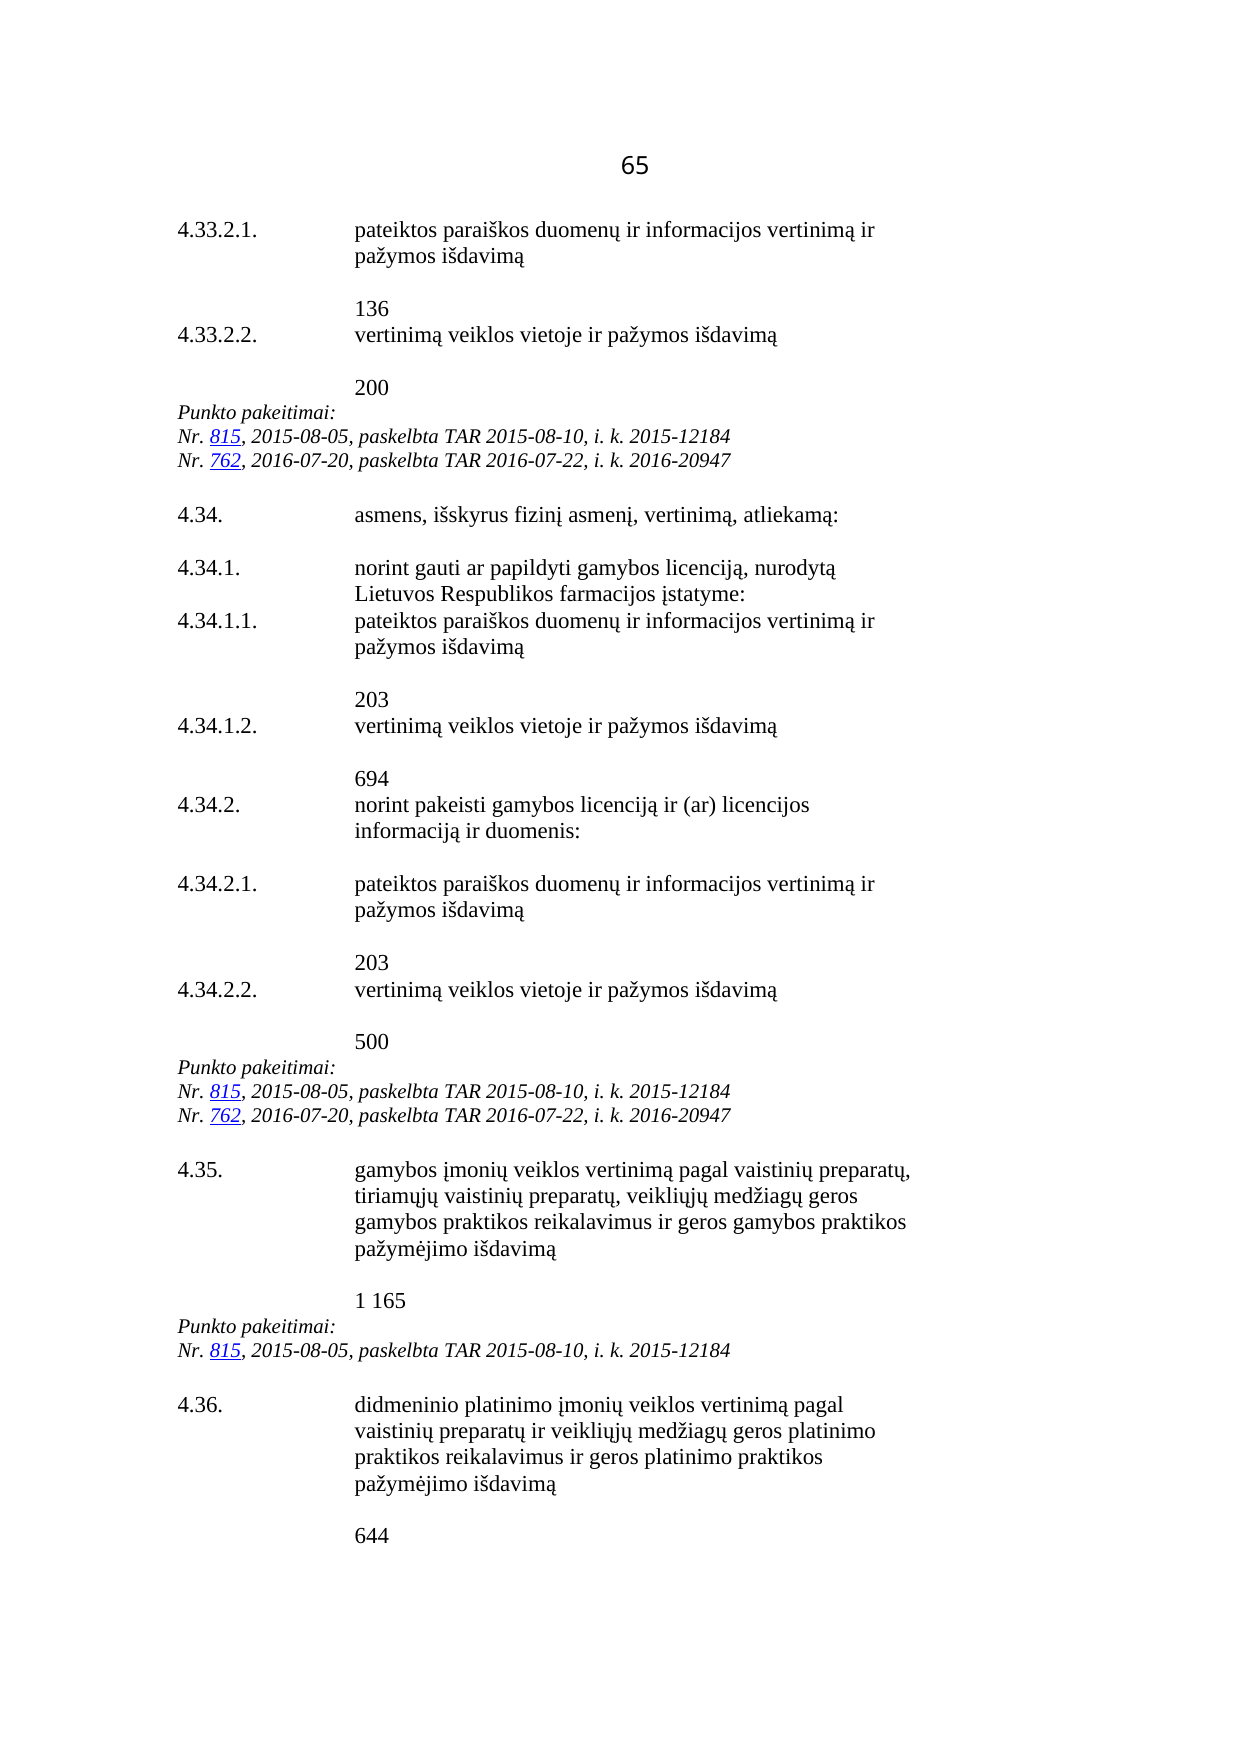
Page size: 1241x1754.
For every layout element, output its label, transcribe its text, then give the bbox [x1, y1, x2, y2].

text 4.34.2.1. pateiktos paraiškos duomenų ir informacijos vertinimą ir pažymos išdavimą 203 [177, 870, 916, 976]
text 4.34.1. norint gauti ar papildyti gamybos licenciją, nurodytą Lietuvos Respublikos farmacijos įstatyme: [177, 554, 916, 607]
text 4.36. didmeninio platinimo įmonių veiklos vertinimą pagal [177, 1391, 945, 1417]
text vaistinių preparatų ir veikliųjų medžiagų geros platinimo [354, 1417, 945, 1443]
text Punkto pakeitimai: [177, 1055, 1093, 1079]
text 4.35. gamybos įmonių veiklos vertinimą pagal vaistinių preparatų, [177, 1156, 945, 1182]
text gamybos praktikos reikalavimus ir geros gamybos praktikos [354, 1208, 945, 1235]
text Nr. 762, 2016-07-20, paskelbta TAR 2016-07-22, i. k. 2016-20947 [177, 448, 1093, 472]
text praktikos reikalavimus ir geros platinimo praktikos [354, 1443, 945, 1470]
text pažymėjimo išdavimą 1 165 [354, 1235, 945, 1314]
text Punkto pakeitimai: [177, 1314, 1093, 1338]
text Nr. 762, 2016-07-20, paskelbta TAR 2016-07-22, i. k. 2016-20947 [177, 1103, 1093, 1127]
text 4.34.2.2. vertinimą veiklos vietoje ir pažymos išdavimą 500 [177, 976, 916, 1055]
text 4.34.1.1. pateiktos paraiškos duomenų ir informacijos vertinimą ir pažymos išdavimą 203 [177, 607, 916, 712]
text pažymėjimo išdavimą 644 [354, 1470, 945, 1549]
text Nr. 815, 2015-08-05, paskelbta TAR 2015-08-10, i. k. 2015-12184 [177, 424, 1093, 448]
text tiriamųjų vaistinių preparatų, veikliųjų medžiagų geros [354, 1182, 945, 1208]
text Punkto pakeitimai: [177, 400, 1093, 424]
text 4.34. asmens, išskyrus fizinį asmenį, vertinimą, atliekamą: [177, 501, 916, 554]
text 4.33.2.1. pateiktos paraiškos duomenų ir informacijos vertinimą ir pažymos išdavimą 136 [177, 216, 916, 321]
text 4.33.2.2. vertinimą veiklos vietoje ir pažymos išdavimą 200 [177, 321, 916, 400]
text Nr. 815, 2015-08-05, paskelbta TAR 2015-08-10, i. k. 2015-12184 [177, 1079, 1093, 1103]
text 4.34.1.2. vertinimą veiklos vietoje ir pažymos išdavimą 694 [177, 712, 916, 791]
text Nr. 815, 2015-08-05, paskelbta TAR 2015-08-10, i. k. 2015-12184 [177, 1338, 1093, 1362]
text 4.34.2. norint pakeisti gamybos licenciją ir (ar) licencijos informaciją ir duomenis: [177, 791, 916, 870]
